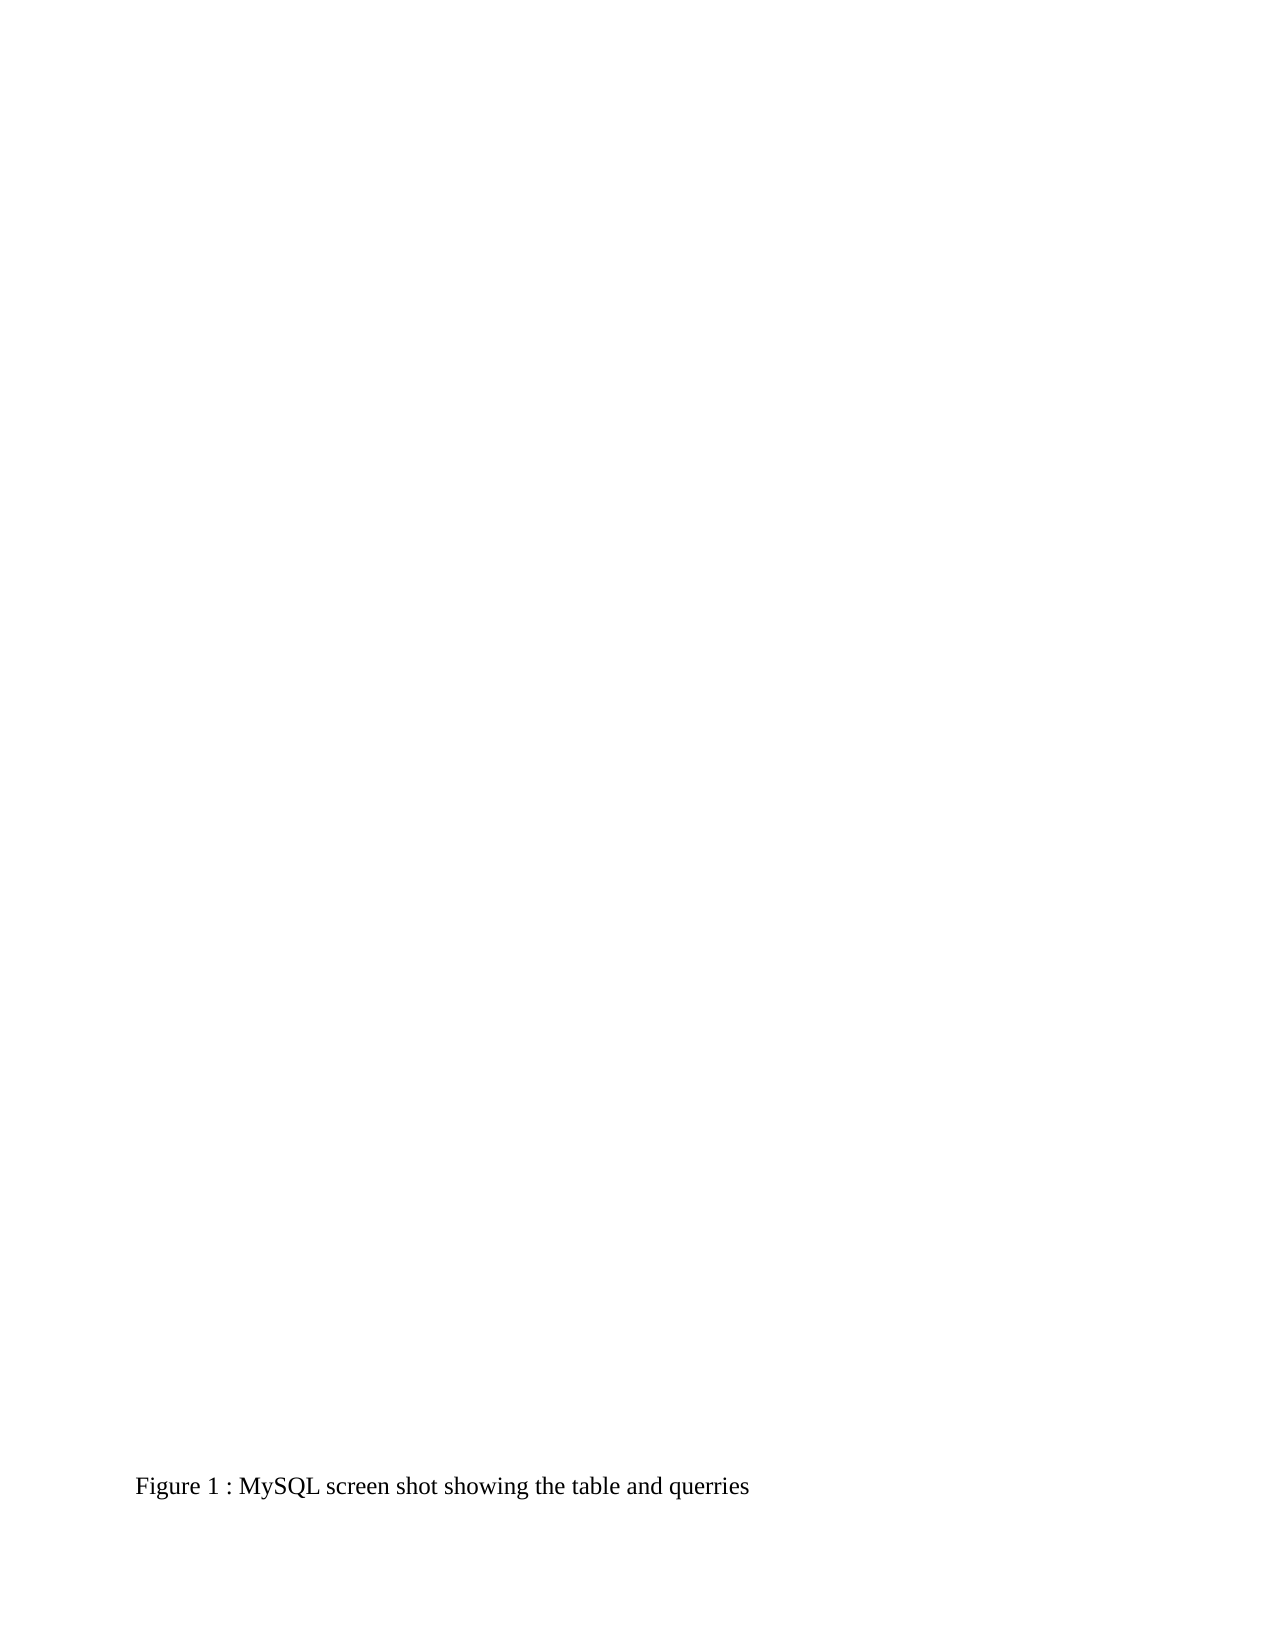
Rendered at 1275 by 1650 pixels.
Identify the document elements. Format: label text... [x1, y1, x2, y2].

text Figure 1 : MySQL screen shot showing the table and querries [129, 121, 1149, 1500]
